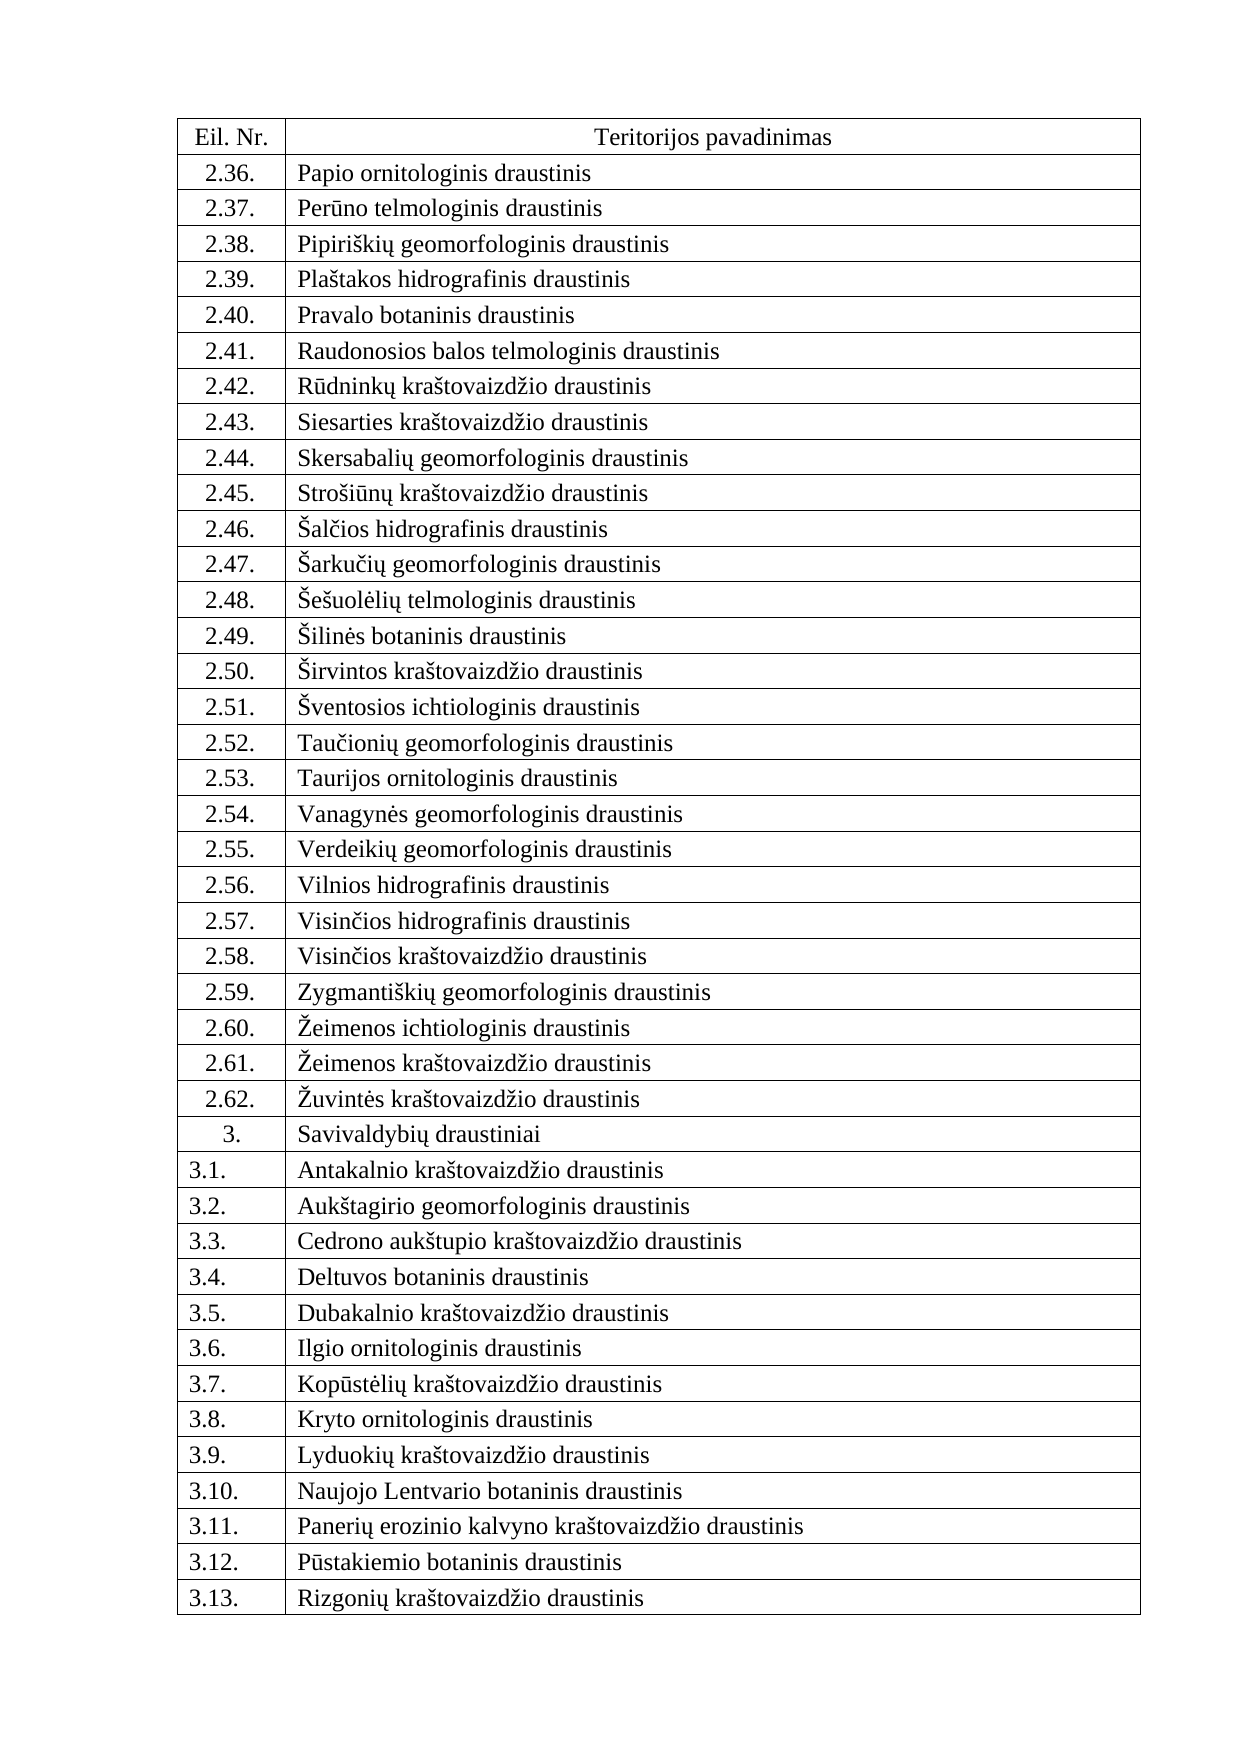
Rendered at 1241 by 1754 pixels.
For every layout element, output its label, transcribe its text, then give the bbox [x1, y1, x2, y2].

table_cell 3.9. [178, 1437, 285, 1472]
table_header Teritorijos pavadinimas [286, 119, 1140, 154]
table_cell 2.48. [178, 582, 285, 617]
table_cell Taučionių geomorfologinis draustinis [286, 725, 1140, 759]
table_cell Pūstakiemio botaninis draustinis [286, 1544, 1140, 1579]
table_cell 3.3. [178, 1224, 285, 1258]
table_cell 2.56. [178, 867, 285, 902]
table_cell Rizgonių kraštovaizdžio draustinis [286, 1580, 1140, 1614]
table_cell Šventosios ichtiologinis draustinis [286, 689, 1140, 724]
table_cell 3.12. [178, 1544, 285, 1579]
table_cell 3. [178, 1117, 285, 1151]
table_cell Lyduokių kraštovaizdžio draustinis [286, 1437, 1140, 1472]
table_cell 2.61. [178, 1045, 285, 1080]
table_cell 2.42. [178, 369, 285, 403]
table_cell 2.41. [178, 333, 285, 367]
table_cell Verdeikių geomorfologinis draustinis [286, 832, 1140, 866]
table_cell Antakalnio kraštovaizdžio draustinis [286, 1152, 1140, 1187]
table_cell Taurijos ornitologinis draustinis [286, 760, 1140, 795]
table_cell Visinčios kraštovaizdžio draustinis [286, 939, 1140, 973]
table_cell Skersabalių geomorfologinis draustinis [286, 440, 1140, 474]
table_cell Vilnios hidrografinis draustinis [286, 867, 1140, 902]
table_cell Panerių erozinio kalvyno kraštovaizdžio draustinis [286, 1509, 1140, 1543]
table_cell Naujojo Lentvario botaninis draustinis [286, 1473, 1140, 1507]
table_cell Vanagynės geomorfologinis draustinis [286, 796, 1140, 831]
table_cell Aukštagirio geomorfologinis draustinis [286, 1188, 1140, 1222]
table_cell 3.5. [178, 1295, 285, 1329]
table_cell Papio ornitologinis draustinis [286, 155, 1140, 189]
table_cell 2.51. [178, 689, 285, 724]
table_cell 3.1. [178, 1152, 285, 1187]
table_cell 2.57. [178, 903, 285, 937]
table_cell 2.38. [178, 226, 285, 261]
table_cell Kryto ornitologinis draustinis [286, 1402, 1140, 1436]
table_cell 2.43. [178, 404, 285, 439]
table_cell 2.49. [178, 618, 285, 652]
table_cell Raudonosios balos telmologinis draustinis [286, 333, 1140, 367]
table_cell Šilinės botaninis draustinis [286, 618, 1140, 652]
table_cell 2.52. [178, 725, 285, 759]
table_cell 2.36. [178, 155, 285, 189]
table_cell 3.11. [178, 1509, 285, 1543]
table_cell Perūno telmologinis draustinis [286, 190, 1140, 225]
table_cell 2.37. [178, 190, 285, 225]
table_cell 2.54. [178, 796, 285, 831]
table_cell 3.8. [178, 1402, 285, 1436]
table_cell 3.4. [178, 1259, 285, 1294]
table_cell 3.10. [178, 1473, 285, 1507]
table_cell 2.39. [178, 262, 285, 296]
table_cell Ilgio ornitologinis draustinis [286, 1330, 1140, 1365]
table_cell Pravalo botaninis draustinis [286, 297, 1140, 332]
table_cell 2.55. [178, 832, 285, 866]
table_cell Šalčios hidrografinis draustinis [286, 511, 1140, 546]
table_cell 2.47. [178, 547, 285, 581]
table_cell 2.59. [178, 974, 285, 1009]
table_cell 2.50. [178, 654, 285, 688]
table_cell Plaštakos hidrografinis draustinis [286, 262, 1140, 296]
table_cell Žeimenos kraštovaizdžio draustinis [286, 1045, 1140, 1080]
table_cell 2.58. [178, 939, 285, 973]
table_cell Deltuvos botaninis draustinis [286, 1259, 1140, 1294]
table_cell Rūdninkų kraštovaizdžio draustinis [286, 369, 1140, 403]
table_cell 3.7. [178, 1366, 285, 1401]
table_cell Širvintos kraštovaizdžio draustinis [286, 654, 1140, 688]
table_cell Pipiriškių geomorfologinis draustinis [286, 226, 1140, 261]
table_cell 2.44. [178, 440, 285, 474]
table_cell Cedrono aukštupio kraštovaizdžio draustinis [286, 1224, 1140, 1258]
table_cell Žeimenos ichtiologinis draustinis [286, 1010, 1140, 1044]
table_cell 2.53. [178, 760, 285, 795]
table_cell Visinčios hidrografinis draustinis [286, 903, 1140, 937]
table_cell 2.46. [178, 511, 285, 546]
table_cell Šarkučių geomorfologinis draustinis [286, 547, 1140, 581]
table_cell Strošiūnų kraštovaizdžio draustinis [286, 475, 1140, 510]
table_cell Dubakalnio kraštovaizdžio draustinis [286, 1295, 1140, 1329]
table_cell Žuvintės kraštovaizdžio draustinis [286, 1081, 1140, 1116]
table_cell 2.60. [178, 1010, 285, 1044]
table_cell Šešuolėlių telmologinis draustinis [286, 582, 1140, 617]
table_header Eil. Nr. [178, 119, 285, 154]
table_cell Savivaldybių draustiniai [286, 1117, 1140, 1151]
table_cell 2.40. [178, 297, 285, 332]
table_cell 3.13. [178, 1580, 285, 1614]
table_cell Kopūstėlių kraštovaizdžio draustinis [286, 1366, 1140, 1401]
table_cell 2.45. [178, 475, 285, 510]
table_cell Siesarties kraštovaizdžio draustinis [286, 404, 1140, 439]
table_cell 2.62. [178, 1081, 285, 1116]
table_cell 3.6. [178, 1330, 285, 1365]
table_cell Zygmantiškių geomorfologinis draustinis [286, 974, 1140, 1009]
table_cell 3.2. [178, 1188, 285, 1222]
